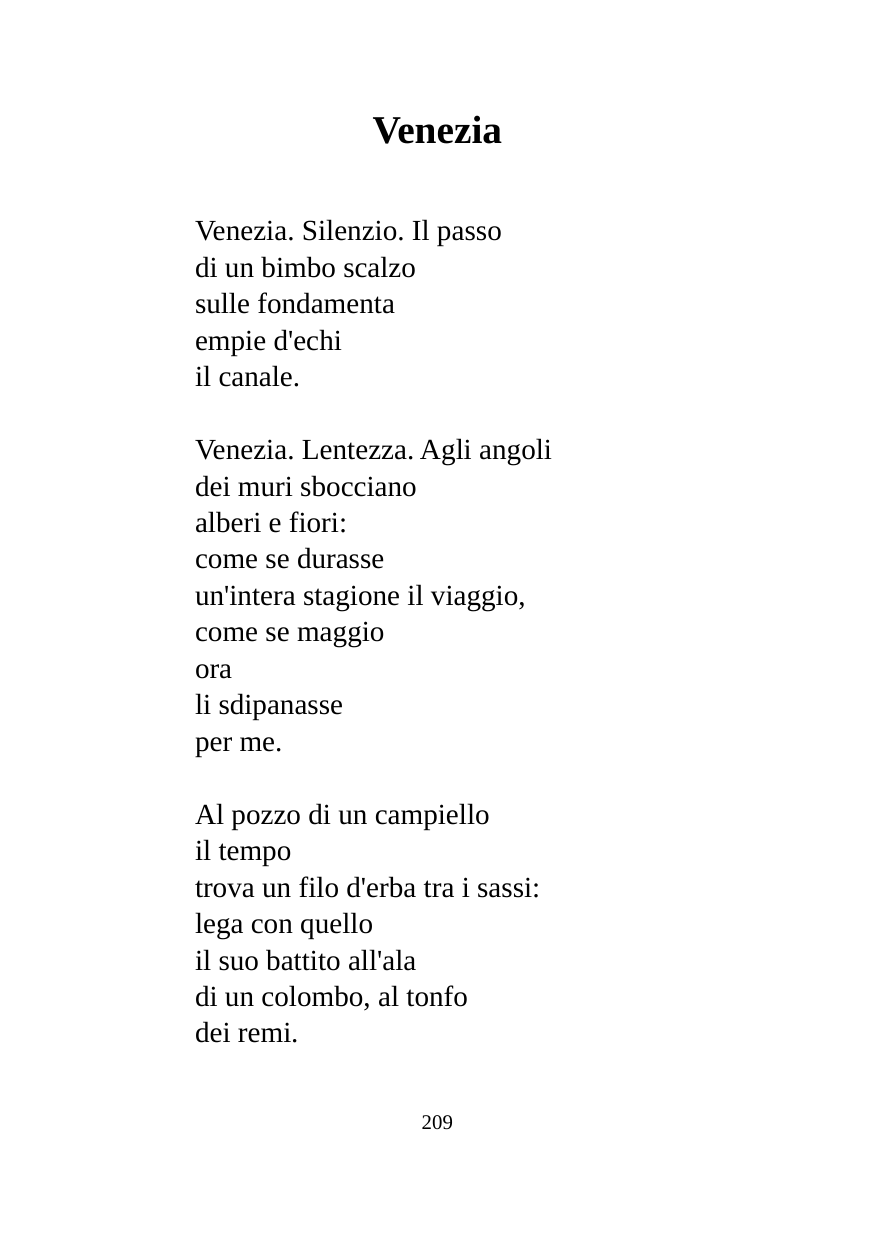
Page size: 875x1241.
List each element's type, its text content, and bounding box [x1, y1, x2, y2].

text sulle fondamenta [195, 286, 768, 320]
text un'intera stagione il viaggio, [195, 578, 768, 612]
text Venezia. Silenzio. Il passo [195, 213, 768, 247]
text di un bimbo scalzo [195, 250, 768, 283]
text Al pozzo di un campiello [195, 797, 768, 830]
text dei remi. [195, 1016, 768, 1049]
text Venezia. Lentezza. Agli angoli [195, 432, 768, 466]
text il suo battito all'ala [195, 943, 768, 976]
text ora [195, 651, 768, 684]
text come se maggio [195, 614, 768, 648]
text lega con quello [195, 906, 768, 940]
text per me. [195, 724, 768, 757]
subtitle Venezia [106, 106, 768, 152]
text il tempo [195, 833, 768, 867]
text trova un filo d'erba tra i sassi: [195, 870, 768, 903]
text di un colombo, al tonfo [195, 979, 768, 1013]
text il canale. [195, 359, 768, 393]
text li sdipanasse [195, 687, 768, 721]
text dei muri sbocciano [195, 469, 768, 502]
text come se durasse [195, 542, 768, 575]
text alberi e fiori: [195, 505, 768, 539]
text empie d'echi [195, 323, 768, 356]
